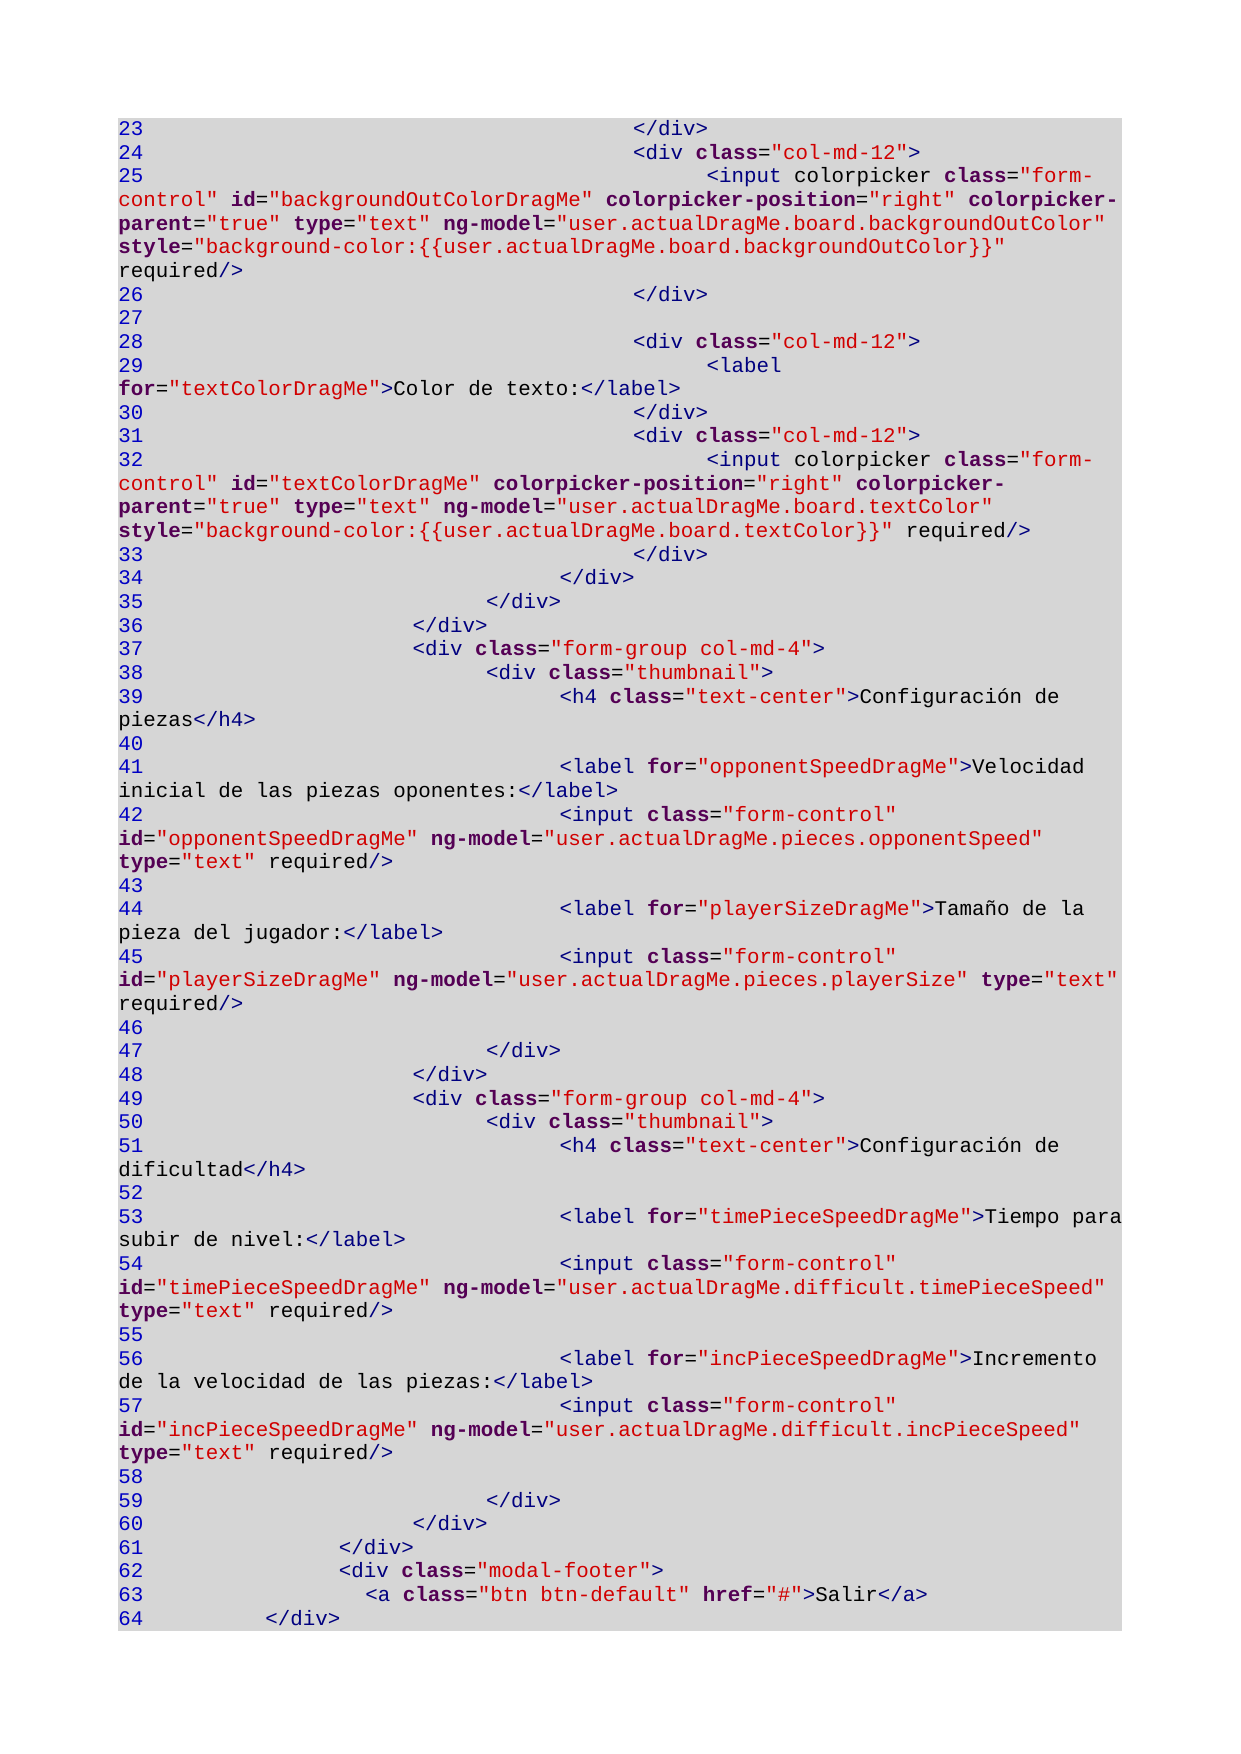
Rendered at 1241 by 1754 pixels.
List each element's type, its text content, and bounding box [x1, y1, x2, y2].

text 31 <div class="col-md-12"> [118, 426, 1122, 449]
text 58 [118, 1466, 1122, 1489]
text 33 </div> [118, 544, 1122, 567]
text 35 </div> [118, 591, 1122, 615]
text 25 <input colorpicker class="form-control" id="backgroundOutColorDragMe" colorpicker-position="right" colorpicker-parent="true" type="text" ng-model="user.actualDragMe.board.backgroundOutColor" style="background-color:{{user.actualDragMe.board.backgroundOutColor}}" required/> [118, 165, 1122, 284]
text 61 </div> [118, 1537, 1122, 1561]
text 46 [118, 1017, 1122, 1040]
text 53 <label for="timePieceSpeedDragMe">Tiempo para subir de nivel:</label> [118, 1206, 1122, 1253]
text 28 <div class="col-md-12"> [118, 331, 1122, 354]
text 42 <input class="form-control" id="opponentSpeedDragMe" ng-model="user.actualDragMe.pieces.opponentSpeed" type="text" required/> [118, 804, 1122, 875]
text 32 <input colorpicker class="form-control" id="textColorDragMe" colorpicker-position="right" colorpicker-parent="true" type="text" ng-model="user.actualDragMe.board.textColor" style="background-color:{{user.actualDragMe.board.textColor}}" required/> [118, 449, 1122, 544]
text 37 <div class="form-group col-md-4"> [118, 638, 1122, 662]
text 48 </div> [118, 1064, 1122, 1088]
text 60 </div> [118, 1513, 1122, 1537]
text 27 [118, 307, 1122, 331]
text 56 <label for="incPieceSpeedDragMe">Incremento de la velocidad de las piezas:</label> [118, 1348, 1122, 1395]
text 57 <input class="form-control" id="incPieceSpeedDragMe" ng-model="user.actualDragMe.difficult.incPieceSpeed" type="text" required/> [118, 1395, 1122, 1466]
text 34 </div> [118, 567, 1122, 591]
text 45 <input class="form-control" id="playerSizeDragMe" ng-model="user.actualDragMe.pieces.playerSize" type="text" required/> [118, 946, 1122, 1017]
text 36 </div> [118, 615, 1122, 638]
text 44 <label for="playerSizeDragMe">Tamaño de la pieza del jugador:</label> [118, 898, 1122, 946]
text 39 <h4 class="text-center">Configuración de piezas</h4> [118, 686, 1122, 733]
text 62 <div class="modal-footer"> [118, 1561, 1122, 1584]
text 40 [118, 733, 1122, 757]
text 29 <label for="textColorDragMe">Color de texto:</label> [118, 354, 1122, 402]
text 24 <div class="col-md-12"> [118, 142, 1122, 165]
text 23 </div> [118, 118, 1122, 142]
text 54 <input class="form-control" id="timePieceSpeedDragMe" ng-model="user.actualDragMe.difficult.timePieceSpeed" type="text" required/> [118, 1253, 1122, 1324]
text 59 </div> [118, 1489, 1122, 1513]
text 43 [118, 875, 1122, 898]
text 55 [118, 1324, 1122, 1348]
text 63 <a class="btn btn-default" href="#">Salir</a> [118, 1584, 1122, 1608]
text 26 </div> [118, 284, 1122, 307]
text 52 [118, 1182, 1122, 1206]
text 47 </div> [118, 1040, 1122, 1064]
text 30 </div> [118, 402, 1122, 426]
text 38 <div class="thumbnail"> [118, 662, 1122, 686]
text 51 <h4 class="text-center">Configuración de dificultad</h4> [118, 1135, 1122, 1182]
text 41 <label for="opponentSpeedDragMe">Velocidad inicial de las piezas oponentes:</label> [118, 757, 1122, 804]
text 49 <div class="form-group col-md-4"> [118, 1088, 1122, 1111]
text 50 <div class="thumbnail"> [118, 1111, 1122, 1135]
text 64 </div> [118, 1608, 1122, 1631]
